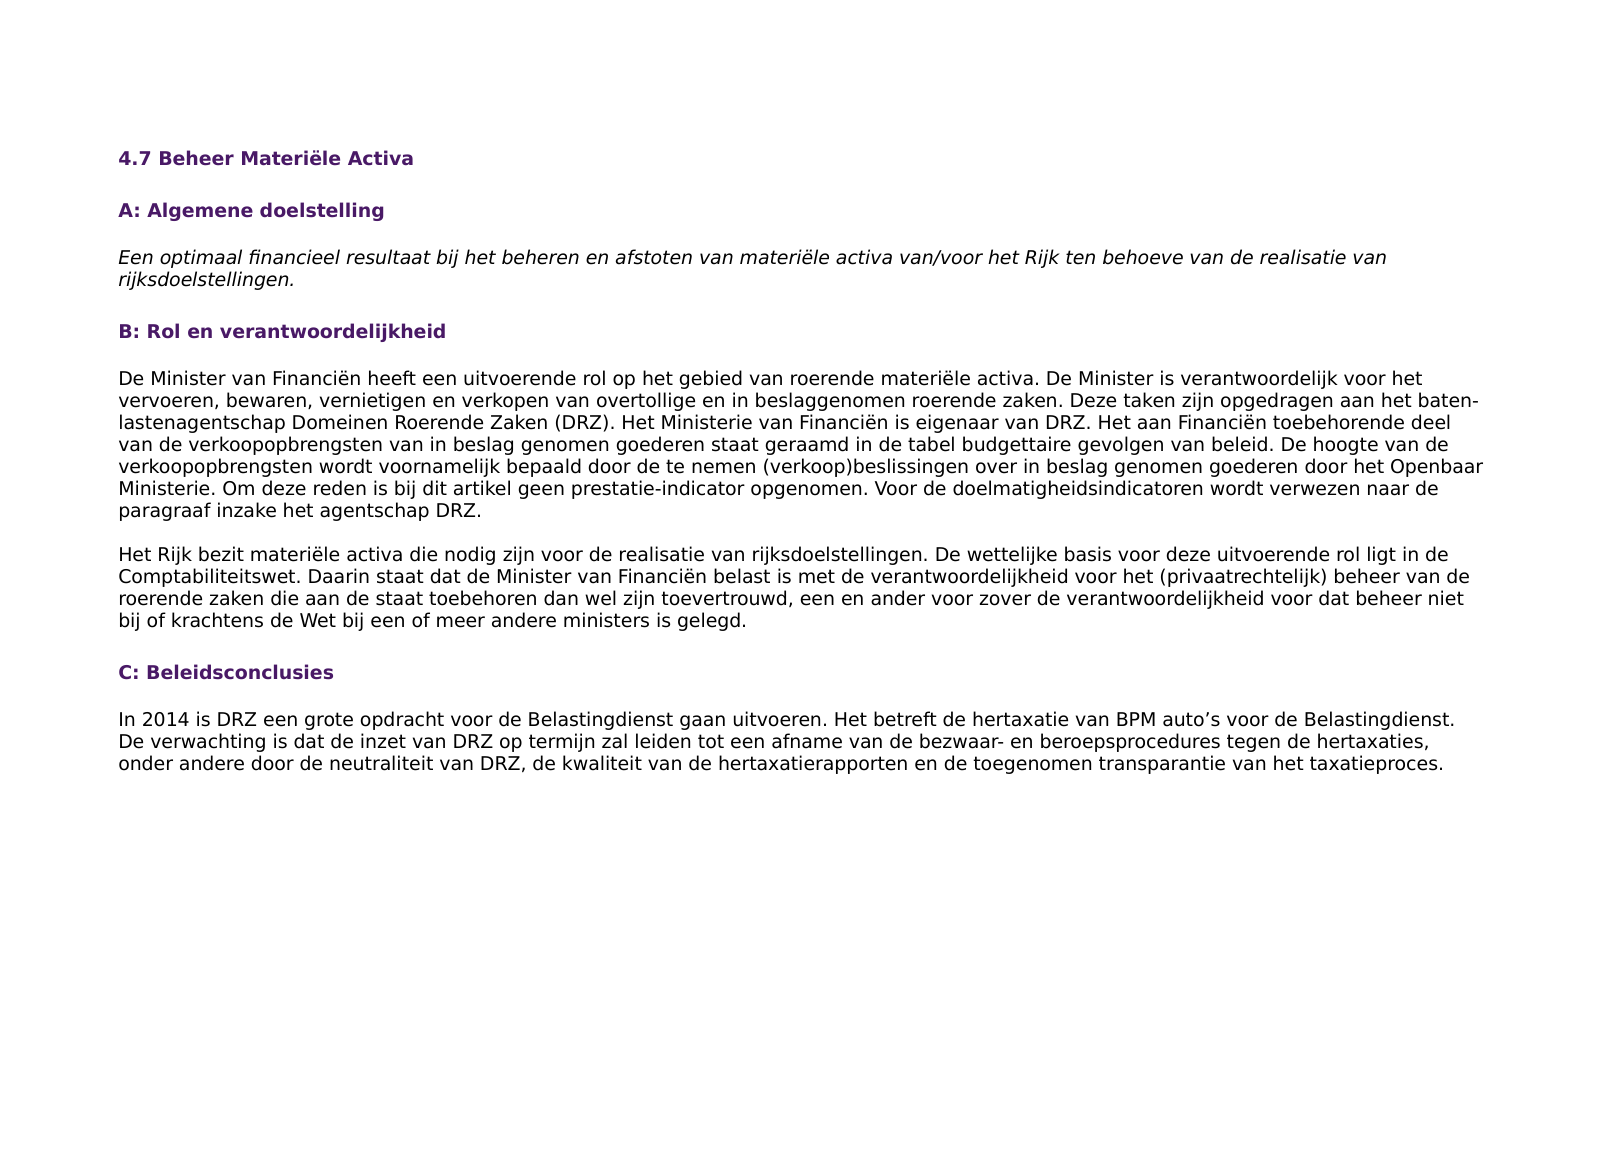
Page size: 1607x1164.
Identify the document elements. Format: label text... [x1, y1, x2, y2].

subtitle C: Beleidsconclusies [118, 662, 1488, 684]
text Het Rijk bezit materiële activa die nodig zijn voor de realisatie van rijksdoelstellingen. De wettelijke basis voor deze uitvoerende rol ligt in de Comptabiliteitswet. Daarin staat dat de Minister van Financiën belast is met de verantwoordelijkheid voor het (privaatrechtelijk) beheer van de roerende zaken die aan de staat toebehoren dan wel zijn toevertrouwd, een en ander voor zover de verantwoordelijkheid voor dat beheer niet bij of krachtens de Wet bij een of meer andere ministers is gelegd. [118, 544, 1488, 632]
subtitle 4.7 Beheer Materiële Activa [118, 148, 1488, 170]
text In 2014 is DRZ een grote opdracht voor de Belastingdienst gaan uitvoeren. Het betreft de hertaxatie van BPM auto’s voor de Belastingdienst. De verwachting is dat de inzet van DRZ op termijn zal leiden tot een afname van de bezwaar- en beroepsprocedures tegen de hertaxaties, onder andere door de neutraliteit van DRZ, de kwaliteit van de hertaxatierapporten en de toegenomen transparantie van het taxatieproces. [118, 709, 1488, 775]
text De Minister van Financiën heeft een uitvoerende rol op het gebied van roerende materiële activa. De Minister is verantwoordelijk voor het vervoeren, bewaren, vernietigen en verkopen van overtollige en in beslaggenomen roerende zaken. Deze taken zijn opgedragen aan het baten-lastenagentschap Domeinen Roerende Zaken (DRZ). Het Ministerie van Financiën is eigenaar van DRZ. Het aan Financiën toebehorende deel van de verkoopopbrengsten van in beslag genomen goederen staat geraamd in de tabel budgettaire gevolgen van beleid. De hoogte van de verkoopopbrengsten wordt voornamelijk bepaald door de te nemen (verkoop)beslissingen over in beslag genomen goederen door het Openbaar Ministerie. Om deze reden is bij dit artikel geen prestatie-indicator opgenomen. Voor de doelmatigheidsindicatoren wordt verwezen naar de paragraaf inzake het agentschap DRZ. [118, 368, 1488, 522]
text Een optimaal financieel resultaat bij het beheren en afstoten van materiële activa van/voor het Rijk ten behoeve van de realisatie van rijksdoelstellingen. [118, 247, 1488, 291]
subtitle A: Algemene doelstelling [118, 200, 1488, 222]
subtitle B: Rol en verantwoordelijkheid [118, 321, 1488, 343]
